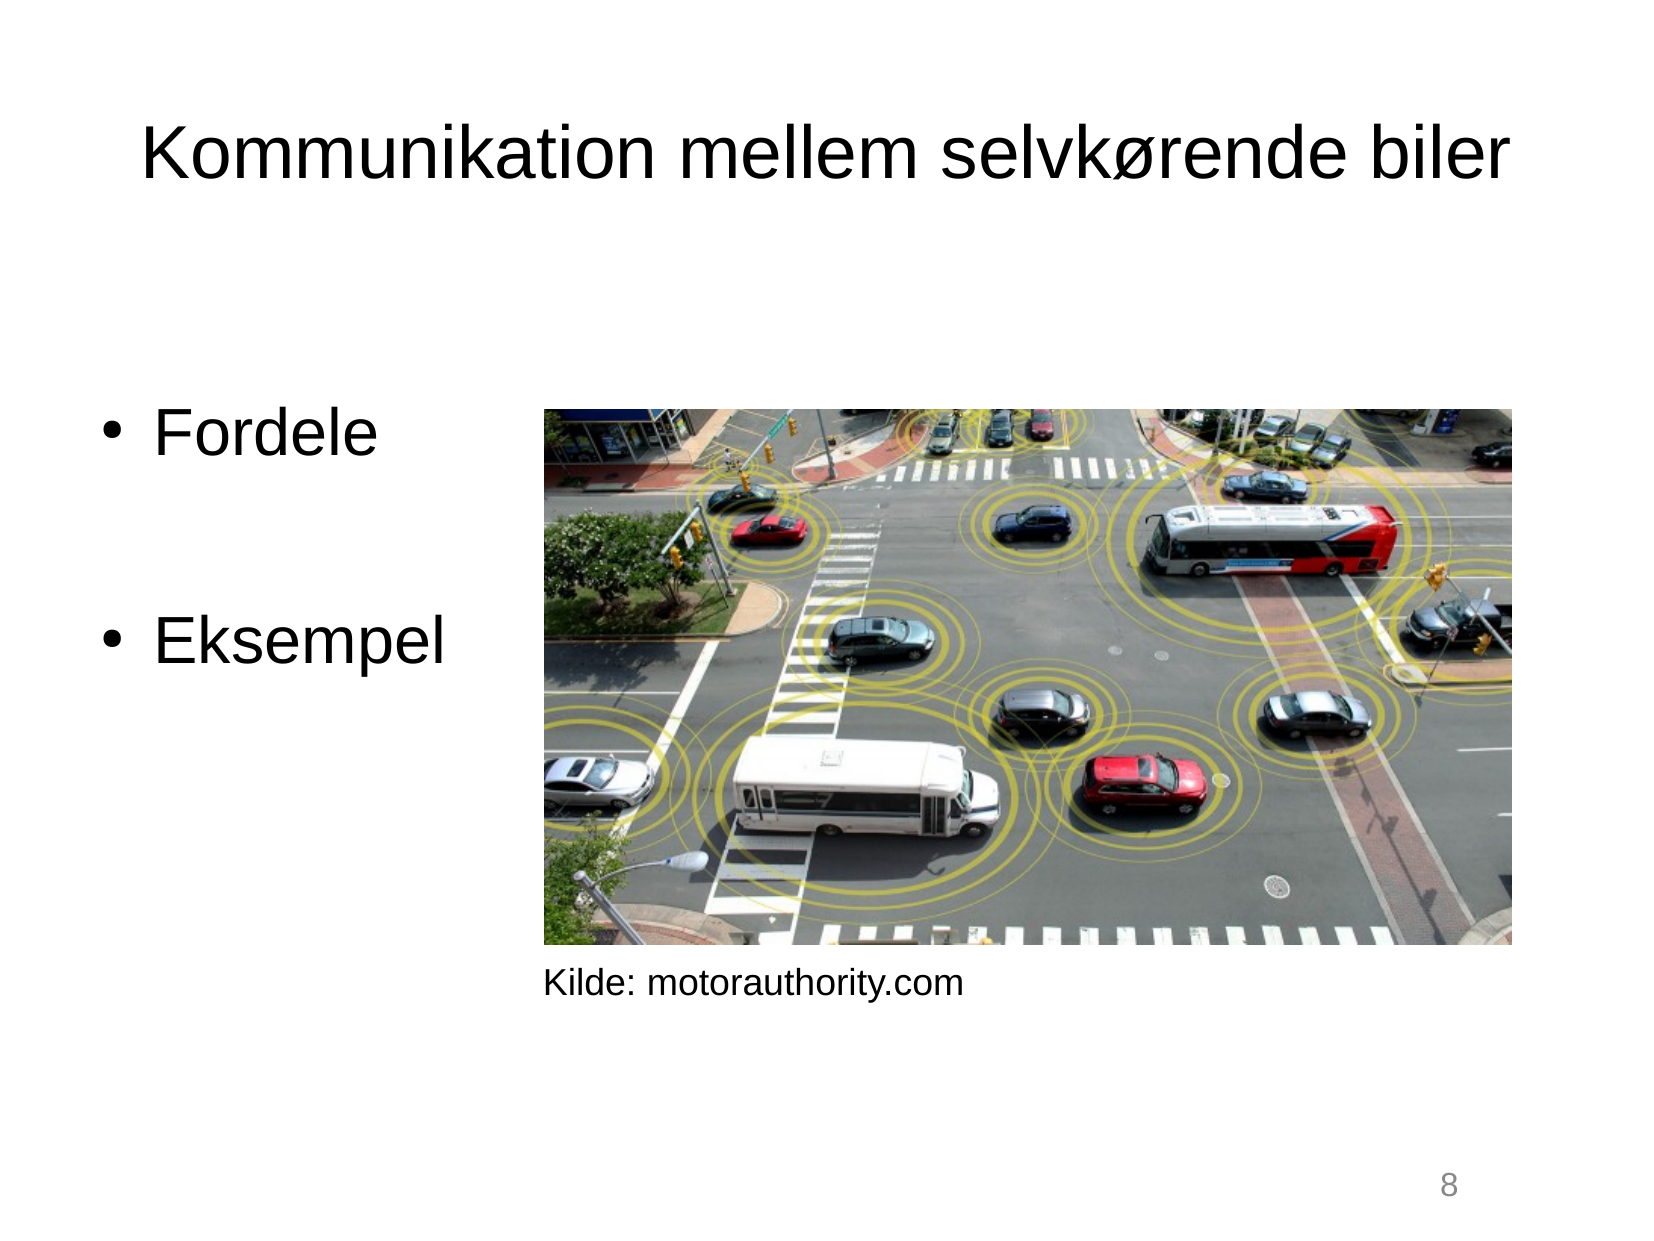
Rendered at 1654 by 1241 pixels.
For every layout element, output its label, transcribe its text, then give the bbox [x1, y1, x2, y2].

list Fordele Eksempel [82, 290, 615, 1010]
text_box Kilde: motorauthority.com [528, 954, 1020, 1096]
title Kommunikation mellem selvkørende biler [82, 49, 1571, 257]
picture [544, 409, 1512, 945]
